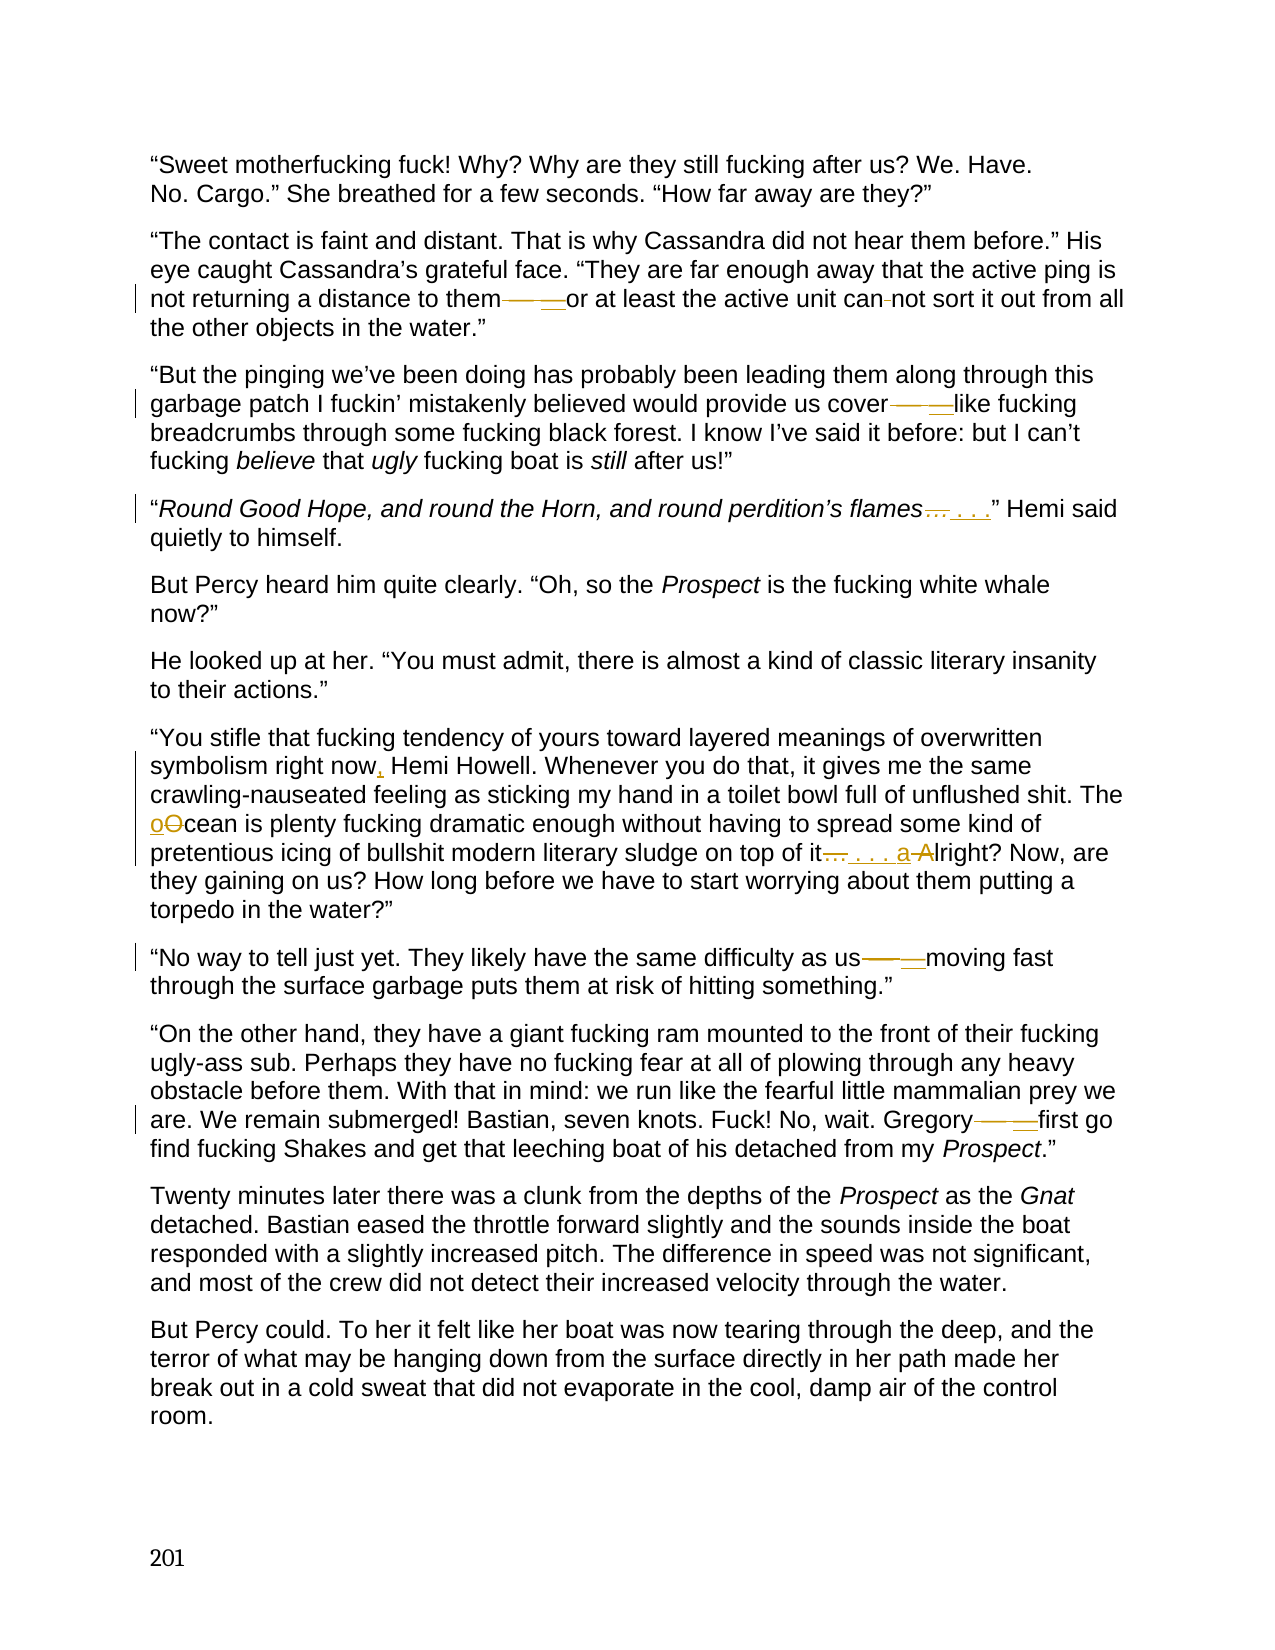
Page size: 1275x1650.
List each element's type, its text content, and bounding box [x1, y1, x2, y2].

text “The contact is faint and distant. That is why Cassandra did not hear them before.” His eye caught Cassandra’s grateful face. “They are far enough away that the active ping is not returning a distance to them—or at least the active unit cannot sort it out from all the other objects in the water.” [150, 226, 1125, 341]
text “But the pinging we’ve been doing has probably been leading them along through this garbage patch I fuckin’ mistakenly believed would provide us cover—like fucking breadcrumbs through some fucking black forest. I know I’ve said it before: but I can’t fucking believe that ugly fucking boat is still after us!” [150, 360, 1125, 475]
text But Percy heard him quite clearly. “Oh, so the Prospect is the fucking white whale now?” [150, 570, 1125, 627]
text He looked up at her. “You must admit, there is almost a kind of classic literary insanity to their actions.” [150, 646, 1125, 704]
text “Sweet motherfucking fuck! Why? Why are they still fucking after us? We. Have. No. Cargo.” She breathed for a few seconds. “How far away are they?” [150, 150, 1125, 207]
text “On the other hand, they have a giant fucking ram mounted to the front of their fucking ugly-ass sub. Perhaps they have no fucking fear at all of plowing through any heavy obstacle before them. With that in mind: we run like the fearful little mammalian prey we are. We remain submerged! Bastian, seven knots. Fuck! No, wait. Gregory—first go find fucking Shakes and get that leeching boat of his detached from my Prospect.” [150, 1019, 1125, 1162]
text “You stifle that fucking tendency of yours toward layered meanings of overwritten symbolism right now, Hemi Howell. Whenever you do that, it gives me the same crawling-nauseated feeling as sticking my hand in a toilet bowl full of unflushed shit. The ocean is plenty fucking dramatic enough without having to spread some kind of pretentious icing of bullshit modern literary sludge on top of it . . . alright? Now, are they gaining on us? How long before we have to start worrying about them putting a torpedo in the water?” [150, 722, 1125, 924]
text Twenty minutes later there was a clunk from the depths of the Prospect as the Gnat detached. Bastian eased the throttle forward slightly and the sounds inside the boat responded with a slightly increased pitch. The difference in speed was not significant, and most of the crew did not detect their increased velocity through the water. [150, 1181, 1125, 1296]
text “No way to tell just yet. They likely have the same difficulty as us—moving fast through the surface garbage puts them at risk of hitting something.” [150, 942, 1125, 1000]
text “Round Good Hope, and round the Horn, and round perdition’s flames . . .” Hemi said quietly to himself. [150, 494, 1125, 551]
text But Percy could. To her it felt like her boat was now tearing through the deep, and the terror of what may be hanging down from the surface directly in her path made her break out in a cold sweat that did not evaporate in the cool, damp air of the control room. [150, 1315, 1125, 1430]
